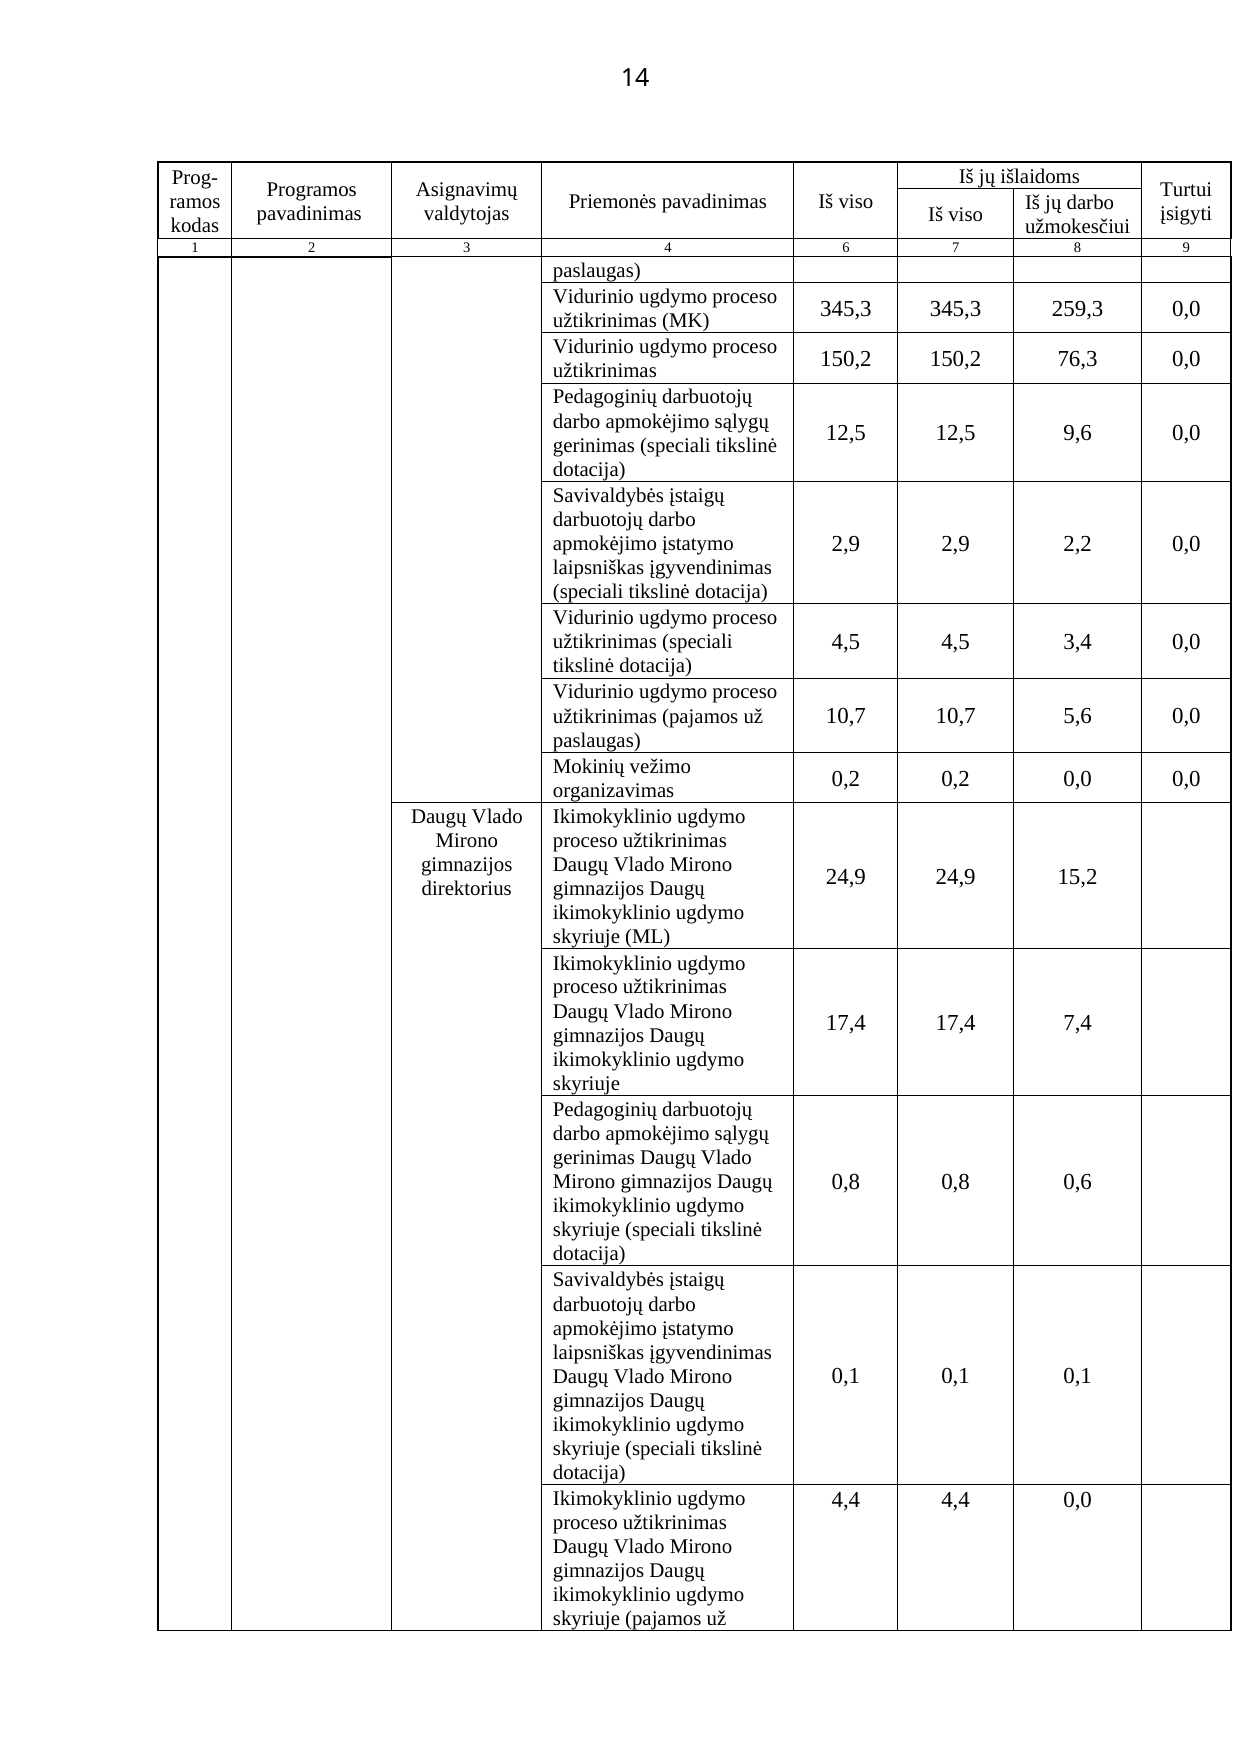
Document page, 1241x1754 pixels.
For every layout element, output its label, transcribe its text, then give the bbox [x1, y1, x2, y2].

table_cell 0,0 [1142, 384, 1230, 481]
table_cell 24,9 [898, 803, 1013, 948]
table_cell [1142, 257, 1230, 282]
table_cell 2 [232, 239, 391, 256]
table_cell 7,4 [1014, 949, 1141, 1095]
table_cell 17,4 [794, 949, 897, 1095]
table_cell 0,2 [794, 753, 897, 802]
table_cell [1142, 1266, 1230, 1484]
table_cell 0,0 [1142, 283, 1230, 332]
table_cell 0,0 [1014, 1485, 1141, 1630]
table_cell Mokinių vežimo organizavimas [542, 753, 793, 802]
table_cell Ikimokyklinio ugdymo proceso užtikrinimas Daugų Vlado Mirono gimnazijos Daugų ikimokyklinio ugdymo skyriuje (ML) [542, 803, 793, 948]
table_cell Pedagoginių darbuotojų darbo apmokėjimo sąlygų gerinimas Daugų Vlado Mirono gimnazijos Daugų ikimokyklinio ugdymo skyriuje (speciali tikslinė dotacija) [542, 1096, 793, 1265]
table_cell 4,5 [794, 604, 897, 677]
table_cell 10,7 [898, 679, 1013, 752]
table_header Iš jų išlaidoms [898, 163, 1141, 188]
table_cell 15,2 [1014, 803, 1141, 948]
table_cell [1142, 1096, 1230, 1265]
table_cell 3 [392, 239, 541, 256]
table_cell 17,4 [898, 949, 1013, 1095]
table_cell 1 [158, 239, 231, 256]
table_header Prog-ramos kodas [159, 163, 231, 238]
table_cell [1142, 1485, 1230, 1630]
table_cell 4 [542, 239, 793, 256]
table_cell Vidurinio ugdymo proceso užtikrinimas (speciali tikslinė dotacija) [542, 604, 793, 677]
table_cell 0,0 [1014, 753, 1141, 802]
table_cell 4,4 [898, 1485, 1013, 1630]
table_cell Daugų Vlado Mirono gimnazijos direktorius [392, 803, 541, 1630]
table_cell 0,0 [1142, 333, 1230, 382]
table_cell Vidurinio ugdymo proceso užtikrinimas (MK) [542, 283, 793, 332]
table_cell 2,2 [1014, 482, 1141, 603]
table_cell 6 [794, 239, 897, 256]
table_cell Ikimokyklinio ugdymo proceso užtikrinimas Daugų Vlado Mirono gimnazijos Daugų ikimokyklinio ugdymo skyriuje (pajamos už [542, 1485, 793, 1630]
table_cell [232, 258, 391, 1630]
table_cell 345,3 [794, 283, 897, 332]
table_cell 2,9 [898, 482, 1013, 603]
table_cell 0,2 [898, 753, 1013, 802]
table_cell 10,7 [794, 679, 897, 752]
table_cell 0,0 [1142, 604, 1230, 677]
table_cell 0,8 [898, 1096, 1013, 1265]
table_header Programos pavadinimas [232, 163, 391, 238]
table_cell [898, 257, 1013, 282]
table_header Priemonės pavadinimas [542, 163, 793, 238]
table_header Asignavimų valdytojas [392, 163, 541, 238]
table_cell 345,3 [898, 283, 1013, 332]
table_cell [159, 258, 231, 1630]
table_cell 150,2 [898, 333, 1013, 382]
table_cell 0,1 [1014, 1266, 1141, 1484]
table_cell 259,3 [1014, 283, 1141, 332]
table_cell Vidurinio ugdymo proceso užtikrinimas [542, 333, 793, 382]
table_cell 150,2 [794, 333, 897, 382]
table_cell 9,6 [1014, 384, 1141, 481]
table_header Turtui įsigyti [1142, 163, 1230, 238]
table_cell 2,9 [794, 482, 897, 603]
table_header Iš viso [794, 163, 897, 238]
table_cell Ikimokyklinio ugdymo proceso užtikrinimas Daugų Vlado Mirono gimnazijos Daugų ikimokyklinio ugdymo skyriuje [542, 949, 793, 1095]
table_cell Pedagoginių darbuotojų darbo apmokėjimo sąlygų gerinimas (speciali tikslinė dotacija) [542, 384, 793, 481]
table_cell 12,5 [794, 384, 897, 481]
table_cell 0,6 [1014, 1096, 1141, 1265]
table_cell Savivaldybės įstaigų darbuotojų darbo apmokėjimo įstatymo laipsniškas įgyvendinimas (speciali tikslinė dotacija) [542, 482, 793, 603]
table_cell 12,5 [898, 384, 1013, 481]
table_cell [1014, 257, 1141, 282]
table_cell 0,1 [794, 1266, 897, 1484]
table_cell 0,0 [1142, 679, 1230, 752]
table_cell 0,0 [1142, 753, 1230, 802]
table_cell Savivaldybės įstaigų darbuotojų darbo apmokėjimo įstatymo laipsniškas įgyvendinimas Daugų Vlado Mirono gimnazijos Daugų ikimokyklinio ugdymo skyriuje (speciali tikslinė dotacija) [542, 1266, 793, 1484]
table_cell 4,5 [898, 604, 1013, 677]
table_cell 8 [1014, 239, 1141, 256]
table_cell Iš viso [898, 189, 1013, 238]
table_cell 0,1 [898, 1266, 1013, 1484]
table_cell paslaugas) [542, 257, 793, 282]
table_cell 5,6 [1014, 679, 1141, 752]
table_cell 0,8 [794, 1096, 897, 1265]
table_cell 7 [898, 239, 1013, 256]
table_cell 24,9 [794, 803, 897, 948]
table_cell [1142, 949, 1230, 1095]
table_cell 9 [1142, 239, 1230, 256]
table_cell 4,4 [794, 1485, 897, 1630]
table_cell [1142, 803, 1230, 948]
table_cell 0,0 [1142, 482, 1230, 603]
table_cell 3,4 [1014, 604, 1141, 677]
table_cell 76,3 [1014, 333, 1141, 382]
table_cell Iš jų darbo užmokesčiui [1014, 189, 1141, 238]
table_cell [392, 257, 541, 802]
table_cell [794, 257, 897, 282]
table_cell Vidurinio ugdymo proceso užtikrinimas (pajamos už paslaugas) [542, 679, 793, 752]
